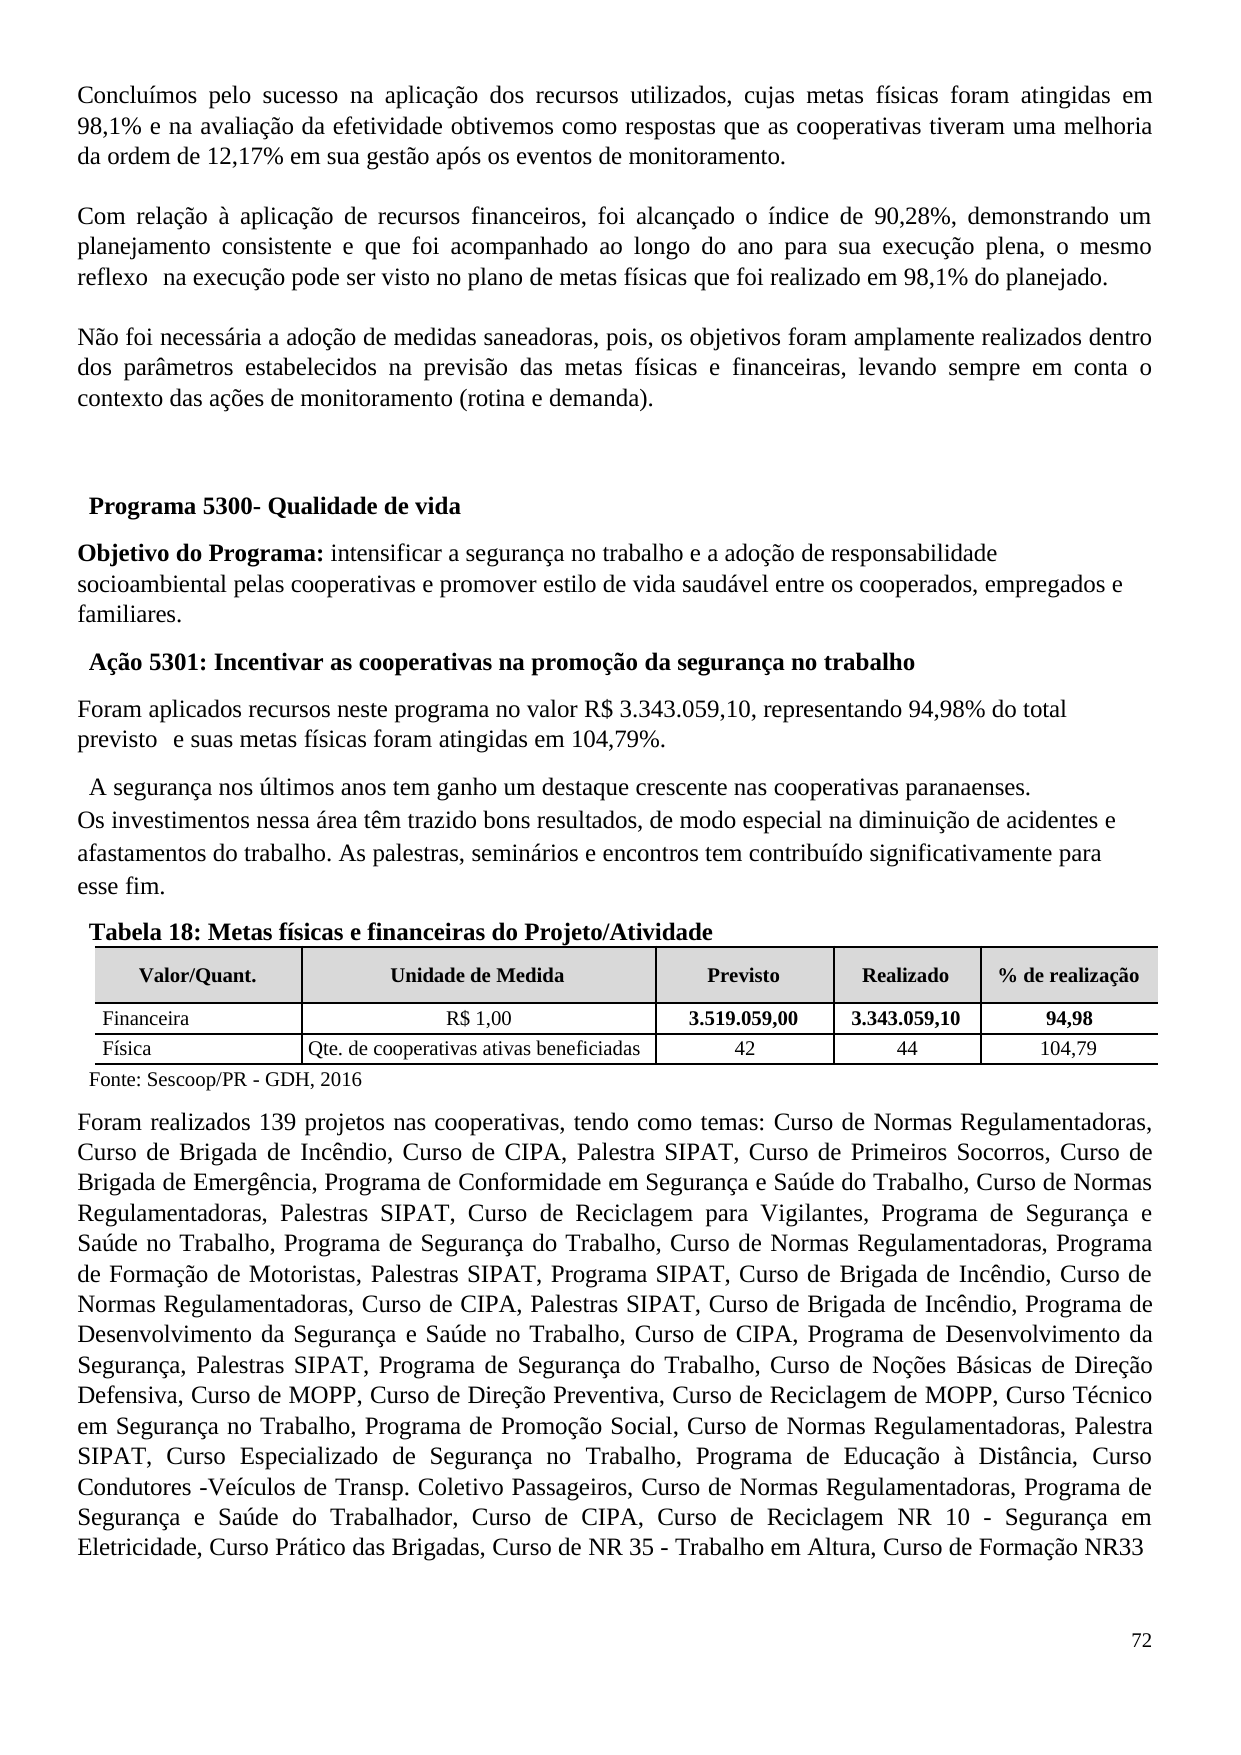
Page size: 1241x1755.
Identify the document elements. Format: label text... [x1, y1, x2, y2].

table_cell 3.343.059,10 [835, 1004, 980, 1032]
subtitle Ação 5301: Incentivar as cooperativas na promoção da segurança no trabalho [89, 647, 1172, 676]
table_cell 104,79 [982, 1035, 1158, 1063]
table_header Realizado [835, 948, 980, 1002]
table_header Previsto [657, 948, 833, 1002]
text Foram realizados 139 projetos nas cooperativas, tendo como temas: Curso de Normas Regulamentadoras, Curso de Brigada de Incêndio, Curso de CIPA, Palestra SIPAT, Curso de Primeiros Socorros, Curso de Brigada de Emergência, Programa de Conformidade em Segurança e Saúde do Trabalho, Curso de Normas Regulamentadoras, Palestras SIPAT, Curso de Reciclagem para Vigilantes, Programa de Segurança e Saúde no Trabalho, Programa de Segurança do Trabalho, Curso de Normas Regulamentadoras, Programa de Formação de Motoristas, Palestras SIPAT, Programa SIPAT, Curso de Brigada de Incêndio, Curso de Normas Regulamentadoras, Curso de CIPA, Palestras SIPAT, Curso de Brigada de Incêndio, Programa de Desenvolvimento da Segurança e Saúde no Trabalho, Curso de CIPA, Programa de Desenvolvimento da Segurança, Palestras SIPAT, Programa de Segurança do Trabalho, Curso de Noções Básicas de Direção Defensiva, Curso de MOPP, Curso de Direção Preventiva, Curso de Reciclagem de MOPP, Curso Técnico em Segurança no Trabalho, Programa de Promoção Social, Curso de Normas Regulamentadoras, Palestra SIPAT, Curso Especializado de Segurança no Trabalho, Programa de Educação à Distância, Curso Condutores -Veículos de Transp. Coletivo Passageiros, Curso de Normas Regulamentadoras, Programa de Segurança e Saúde do Trabalhador, Curso de CIPA, Curso de Reciclagem NR 10 - Segurança em Eletricidade, Curso Prático das Brigadas, Curso de NR 35 - Trabalho em Altura, Curso de Formação NR33 [77, 1107, 1153, 1561]
table_cell Física [95, 1035, 301, 1063]
subtitle Tabela 18: Metas físicas e financeiras do Projeto/Atividade [89, 917, 1172, 946]
text Não foi necessária a adoção de medidas saneadoras, pois, os objetivos foram amplamente realizados dentro dos parâmetros estabelecidos na previsão das metas físicas e financeiras, levando sempre em conta o contexto das ações de monitoramento (rotina e demanda). [77, 322, 1152, 411]
table_header % de realização [982, 948, 1158, 1002]
table_cell 42 [657, 1035, 833, 1063]
text Os investimentos nessa área têm trazido bons resultados, de modo especial na diminuição de acidentes e afastamentos do trabalho. As palestras, seminários e encontros tem contribuído significativamente para esse fim. [77, 805, 1145, 899]
table_cell R$ 1,00 [303, 1004, 655, 1032]
table_cell Financeira [95, 1004, 301, 1032]
table_cell 3.519.059,00 [657, 1004, 833, 1032]
table_cell 44 [835, 1035, 980, 1063]
text Foram aplicados recursos neste programa no valor R$ 3.343.059,10, representando 94,98% do total previsto e suas metas físicas foram atingidas em 104,79%. [77, 694, 1145, 753]
table_header Unidade de Medida [303, 948, 655, 1002]
text A segurança nos últimos anos tem ganho um destaque crescente nas cooperativas paranaenses. [89, 772, 1172, 800]
text Fonte: Sescoop/PR - GDH, 2016 [89, 1066, 1172, 1091]
text Concluímos pelo sucesso na aplicação dos recursos utilizados, cujas metas físicas foram atingidas em 98,1% e na avaliação da efetividade obtivemos como respostas que as cooperativas tiveram uma melhoria da ordem de 12,17% em sua gestão após os eventos de monitoramento. [77, 80, 1152, 170]
text Objetivo do Programa: intensificar a segurança no trabalho e a adoção de responsabilidade socioambiental pelas cooperativas e promover estilo de vida saudável entre os cooperados, empregados e familiares. [77, 538, 1145, 628]
table_cell 94,98 [982, 1004, 1158, 1032]
table_cell Qte. de cooperativas ativas beneficiadas [303, 1035, 655, 1063]
subtitle Programa 5300- Qualidade de vida [89, 491, 1172, 519]
text Com relação à aplicação de recursos financeiros, foi alcançado o índice de 90,28%, demonstrando um planejamento consistente e que foi acompanhado ao longo do ano para sua execução plena, o mesmo reflexo na execução pode ser visto no plano de metas físicas que foi realizado em 98,1% do planejado. [77, 201, 1152, 291]
table_header Valor/Quant. [95, 948, 301, 1002]
